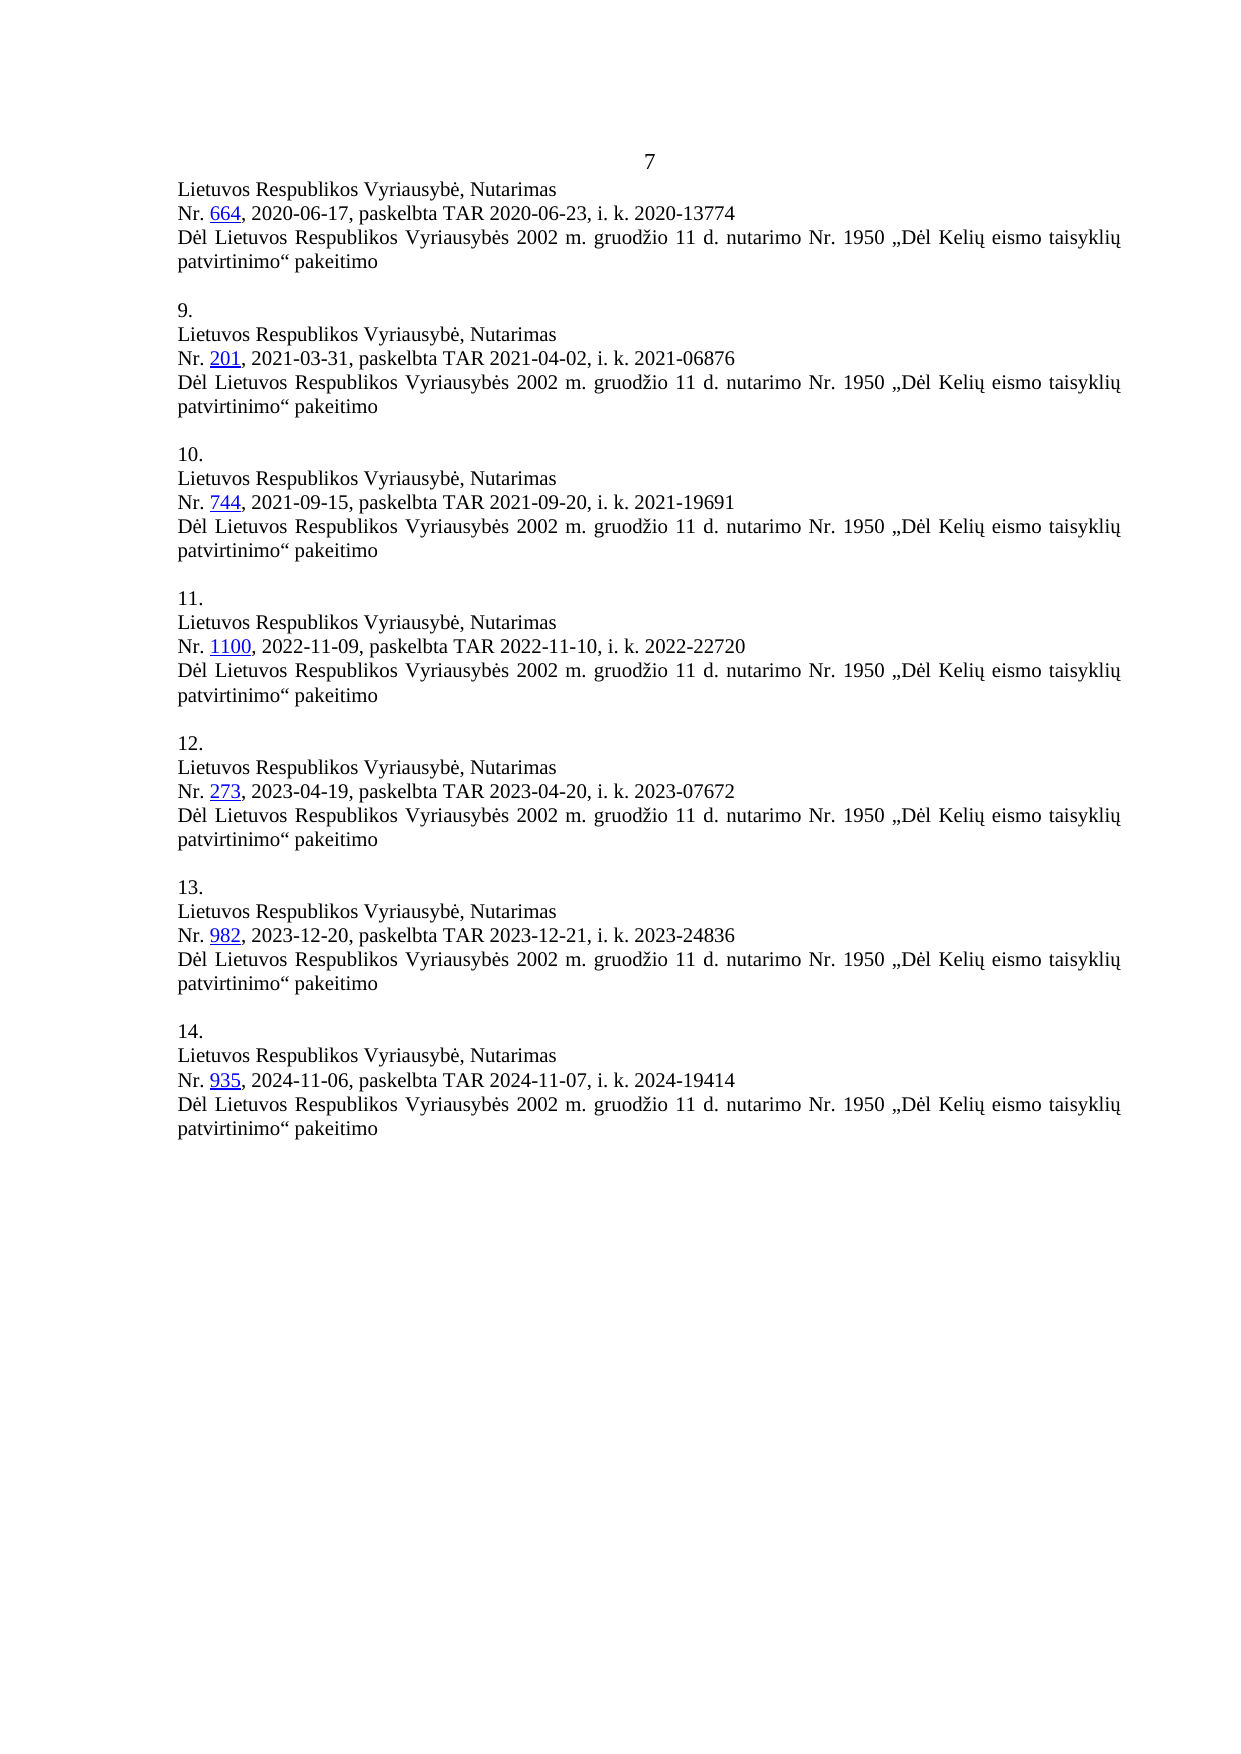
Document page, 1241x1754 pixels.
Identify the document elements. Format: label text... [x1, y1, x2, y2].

text Dėl Lietuvos Respublikos Vyriausybės 2002 m. gruodžio 11 d. nutarimo Nr. 1950 „Dėl Kelių eismo taisyklių patvirtinimo“ pakeitimo [177, 947, 1122, 995]
text 13. [177, 875, 1122, 899]
text Lietuvos Respublikos Vyriausybė, Nutarimas [177, 1043, 1122, 1067]
text Nr. 935, 2024-11-06, paskelbta TAR 2024-11-07, i. k. 2024-19414 [177, 1067, 1122, 1092]
text 14. [177, 1019, 1122, 1043]
text Dėl Lietuvos Respublikos Vyriausybės 2002 m. gruodžio 11 d. nutarimo Nr. 1950 „Dėl Kelių eismo taisyklių patvirtinimo“ pakeitimo [177, 370, 1122, 418]
text Nr. 1100, 2022-11-09, paskelbta TAR 2022-11-10, i. k. 2022-22720 [177, 634, 1122, 658]
text Dėl Lietuvos Respublikos Vyriausybės 2002 m. gruodžio 11 d. nutarimo Nr. 1950 „Dėl Kelių eismo taisyklių patvirtinimo“ pakeitimo [177, 658, 1122, 707]
text Lietuvos Respublikos Vyriausybė, Nutarimas [177, 466, 1122, 490]
text Lietuvos Respublikos Vyriausybė, Nutarimas [177, 177, 1122, 201]
text 9. [177, 297, 1122, 322]
text Lietuvos Respublikos Vyriausybė, Nutarimas [177, 610, 1122, 634]
text 12. [177, 731, 1122, 755]
text Nr. 664, 2020-06-17, paskelbta TAR 2020-06-23, i. k. 2020-13774 [177, 201, 1122, 225]
text Lietuvos Respublikos Vyriausybė, Nutarimas [177, 899, 1122, 923]
text Nr. 273, 2023-04-19, paskelbta TAR 2023-04-20, i. k. 2023-07672 [177, 779, 1122, 803]
text 10. [177, 442, 1122, 466]
text Nr. 744, 2021-09-15, paskelbta TAR 2021-09-20, i. k. 2021-19691 [177, 490, 1122, 514]
text Lietuvos Respublikos Vyriausybė, Nutarimas [177, 322, 1122, 346]
text Lietuvos Respublikos Vyriausybė, Nutarimas [177, 755, 1122, 779]
text 11. [177, 586, 1122, 610]
text Nr. 982, 2023-12-20, paskelbta TAR 2023-12-21, i. k. 2023-24836 [177, 923, 1122, 947]
text Dėl Lietuvos Respublikos Vyriausybės 2002 m. gruodžio 11 d. nutarimo Nr. 1950 „Dėl Kelių eismo taisyklių patvirtinimo“ pakeitimo [177, 225, 1122, 273]
text Dėl Lietuvos Respublikos Vyriausybės 2002 m. gruodžio 11 d. nutarimo Nr. 1950 „Dėl Kelių eismo taisyklių patvirtinimo“ pakeitimo [177, 803, 1122, 851]
text Dėl Lietuvos Respublikos Vyriausybės 2002 m. gruodžio 11 d. nutarimo Nr. 1950 „Dėl Kelių eismo taisyklių patvirtinimo“ pakeitimo [177, 1092, 1122, 1140]
text Nr. 201, 2021-03-31, paskelbta TAR 2021-04-02, i. k. 2021-06876 [177, 346, 1122, 370]
text Dėl Lietuvos Respublikos Vyriausybės 2002 m. gruodžio 11 d. nutarimo Nr. 1950 „Dėl Kelių eismo taisyklių patvirtinimo“ pakeitimo [177, 514, 1122, 562]
